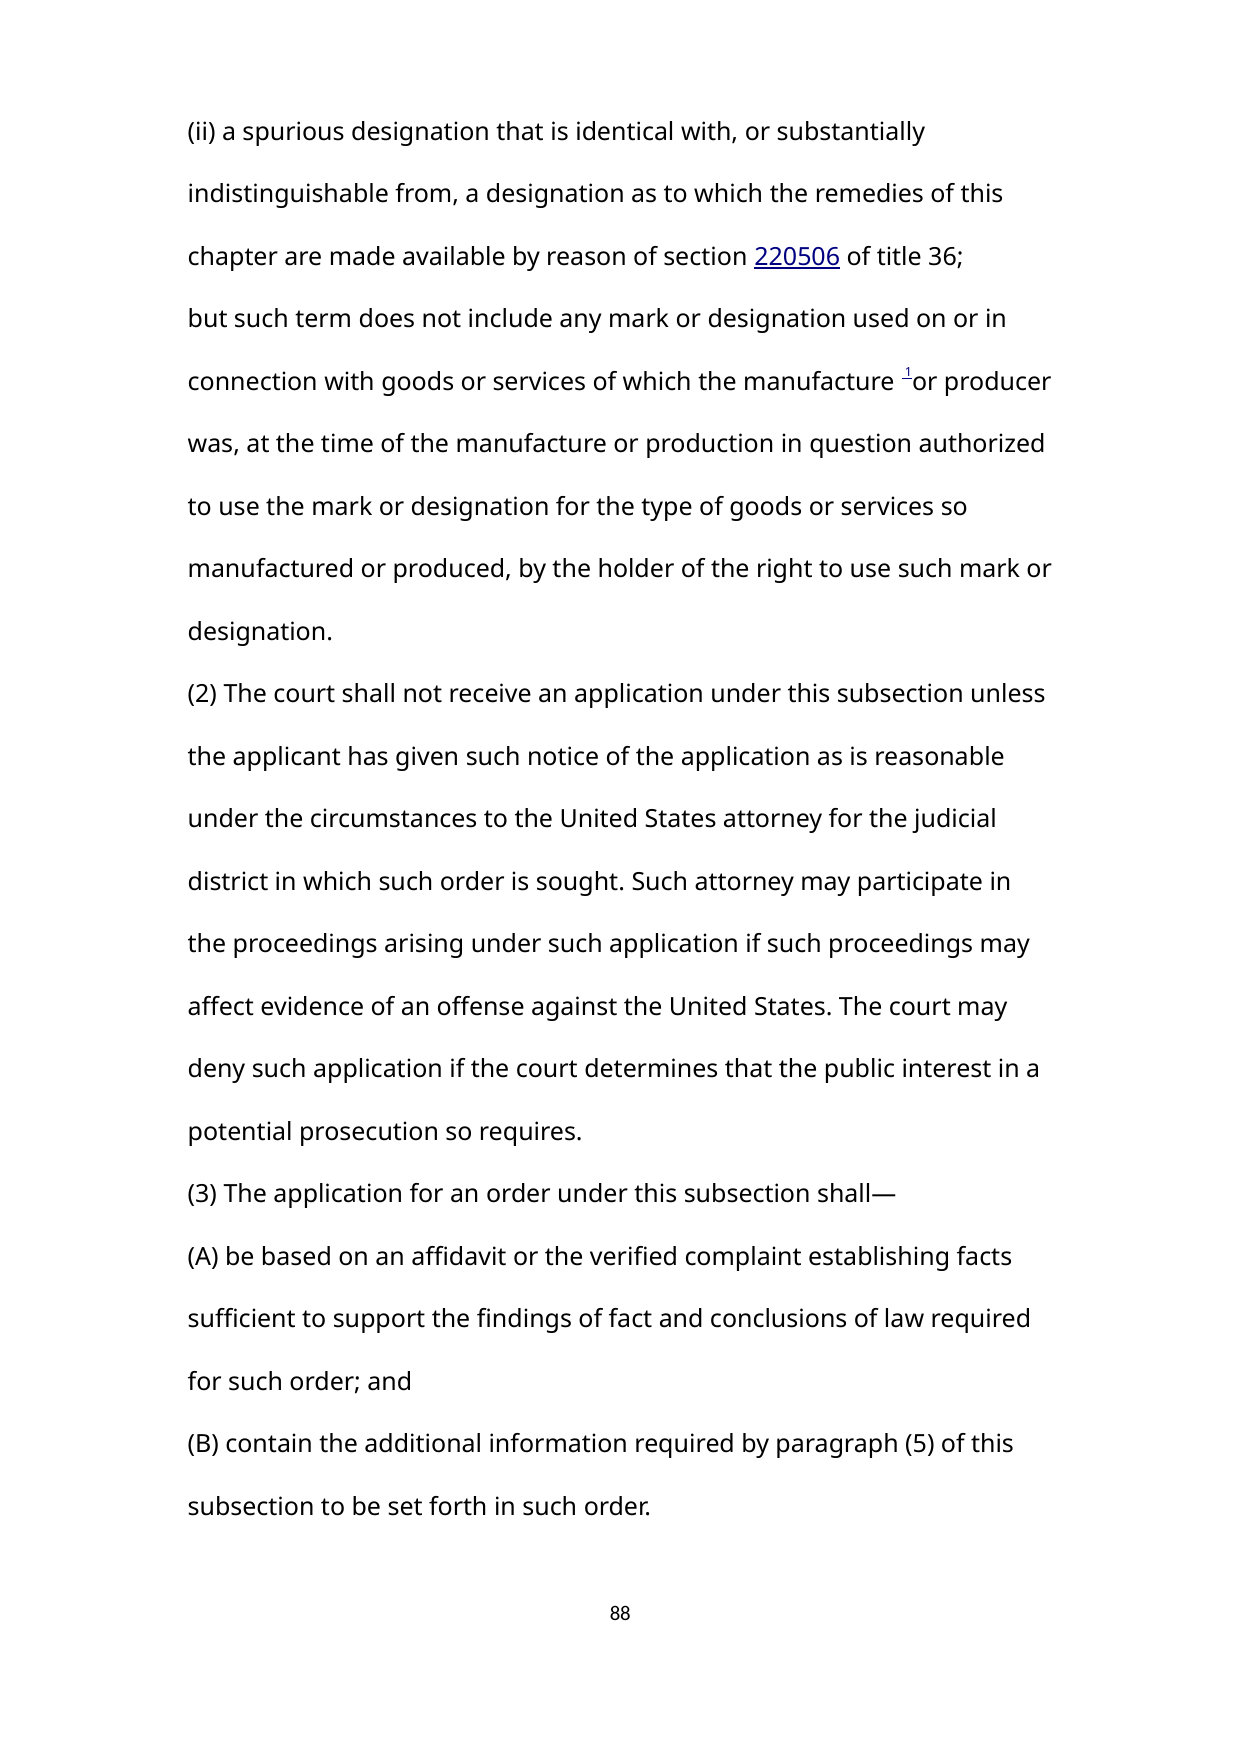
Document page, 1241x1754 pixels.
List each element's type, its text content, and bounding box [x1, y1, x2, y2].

text (3) The application for an order under this subsection shall— [187, 1151, 1053, 1214]
text (2) The court shall not receive an application under this subsection unless the applicant has given such notice of the application as is reasonable under the circumstances to the United States attorney for the judicial district in which such order is sought. Such attorney may participate in the proceedings arising under such application if such proceedings may affect evidence of an offense against the United States. The court may deny such application if the court determines that the public interest in a potential prosecution so requires. [187, 651, 1053, 1151]
text (B) contain the additional information required by paragraph (5) of this subsection to be set forth in such order. [187, 1401, 1053, 1526]
text (ii) a spurious designation that is identical with, or substantially indistinguishable from, a designation as to which the remedies of this chapter are made available by reason of section 220506 of title 36; [187, 89, 1053, 276]
text but such term does not include any mark or designation used on or in connection with goods or services of which the manufacture 1or producer was, at the time of the manufacture or production in question authorized to use the mark or designation for the type of goods or services so manufactured or produced, by the holder of the right to use such mark or designation. [187, 276, 1053, 651]
text (A) be based on an affidavit or the verified complaint establishing facts sufficient to support the findings of fact and conclusions of law required for such order; and [187, 1214, 1053, 1401]
